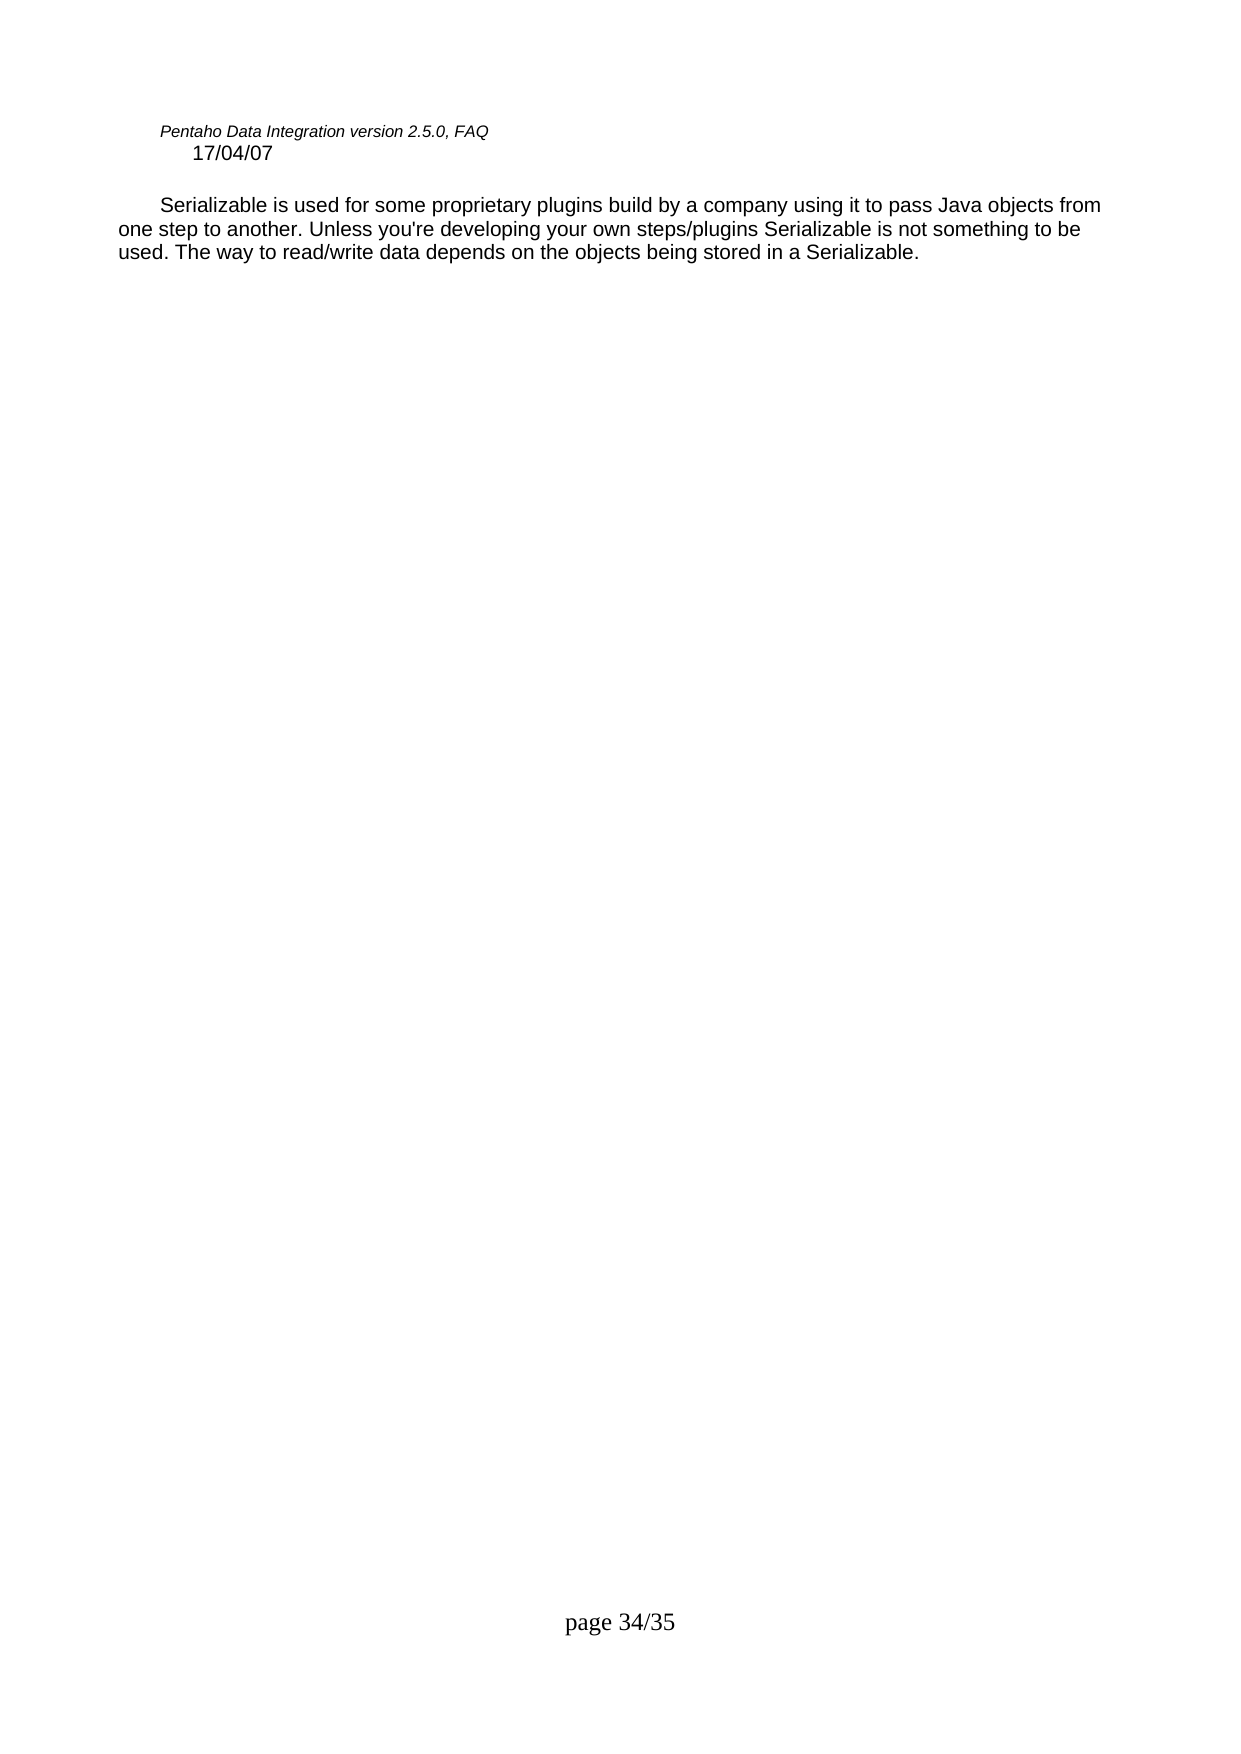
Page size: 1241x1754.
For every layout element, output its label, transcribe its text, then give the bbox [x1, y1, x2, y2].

text Serializable is used for some proprietary plugins build by a company using it to pass Java objects from one step to another. Unless you're developing your own steps/plugins Serializable is not something to be used. The way to read/write data depends on the objects being stored in a Serializable. [118, 194, 1122, 264]
